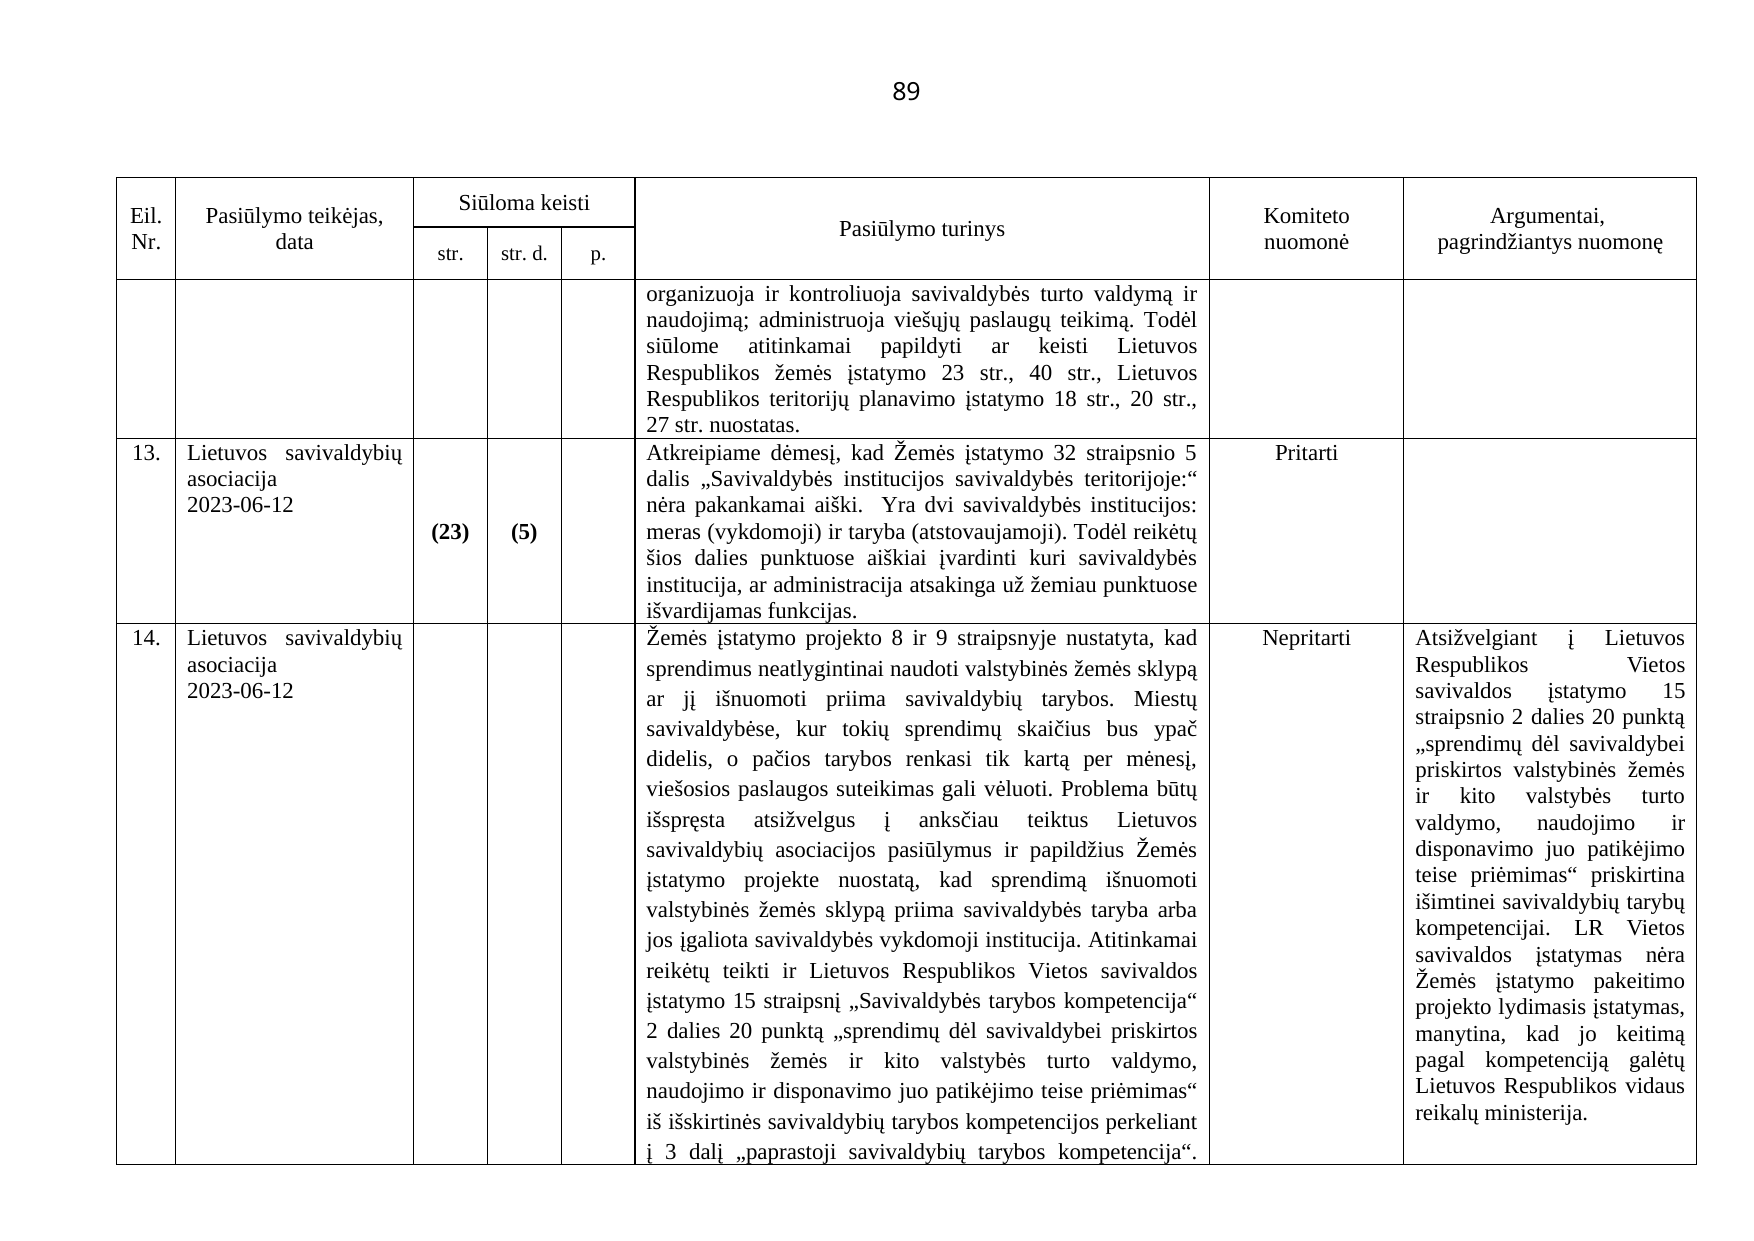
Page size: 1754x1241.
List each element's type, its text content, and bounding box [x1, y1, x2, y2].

table_cell (23) [414, 439, 487, 623]
table_cell organizuoja ir kontroliuoja savivaldybės turto valdymą ir naudojimą; administruoja viešųjų paslaugų teikimą. Todėl siūlome atitinkamai papildyti ar keisti Lietuvos Respublikos žemės įstatymo 23 str., 40 str., Lietuvos Respublikos teritorijų planavimo įstatymo 18 str., 20 str., 27 str. nuostatas. [636, 280, 1209, 438]
table_header Argumentai, pagrindžiantys nuomonę [1404, 178, 1696, 279]
table_cell Lietuvos savivaldybių asociacija 2023-06-12 [176, 439, 413, 623]
table_cell str. d. [488, 228, 561, 279]
table_cell [562, 439, 634, 623]
table_cell [1404, 439, 1696, 623]
table_cell [1404, 280, 1696, 438]
table_cell [488, 280, 561, 438]
table_cell Atsižvelgiant į Lietuvos Respublikos Vietos savivaldos įstatymo 15 straipsnio 2 dalies 20 punktą „sprendimų dėl savivaldybei priskirtos valstybinės žemės ir kito valstybės turto valdymo, naudojimo ir disponavimo juo patikėjimo teise priėmimas“ priskirtina išimtinei savivaldybių tarybų kompetencijai. LR Vietos savivaldos įstatymas nėra Žemės įstatymo pakeitimo projekto lydimasis įstatymas, manytina, kad jo keitimą pagal kompetenciją galėtų Lietuvos Respublikos vidaus reikalų ministerija. [1404, 624, 1696, 1164]
table_header Eil. Nr. [117, 178, 175, 279]
table_cell [117, 280, 175, 438]
table_cell Atkreipiame dėmesį, kad Žemės įstatymo 32 straipsnio 5 dalis „Savivaldybės institucijos savivaldybės teritorijoje:“ nėra pakankamai aiški. Yra dvi savivaldybės institucijos: meras (vykdomoji) ir taryba (atstovaujamoji). Todėl reikėtų šios dalies punktuose aiškiai įvardinti kuri savivaldybės institucija, ar administracija atsakinga už žemiau punktuose išvardijamas funkcijas. [636, 439, 1209, 623]
table_header Komiteto nuomonė [1210, 178, 1403, 279]
table_cell Žemės įstatymo projekto 8 ir 9 straipsnyje nustatyta, kad sprendimus neatlygintinai naudoti valstybinės žemės sklypą ar jį išnuomoti priima savivaldybių tarybos. Miestų savivaldybėse, kur tokių sprendimų skaičius bus ypač didelis, o pačios tarybos renkasi tik kartą per mėnesį, viešosios paslaugos suteikimas gali vėluoti. Problema būtų išspręsta atsižvelgus į anksčiau teiktus Lietuvos savivaldybių asociacijos pasiūlymus ir papildžius Žemės įstatymo projekte nuostatą, kad sprendimą išnuomoti valstybinės žemės sklypą priima savivaldybės taryba arba jos įgaliota savivaldybės vykdomoji institucija. Atitinkamai reikėtų teikti ir Lietuvos Respublikos Vietos savivaldos įstatymo 15 straipsnį „Savivaldybės tarybos kompetencija“ 2 dalies 20 punktą „sprendimų dėl savivaldybei priskirtos valstybinės žemės ir kito valstybės turto valdymo, naudojimo ir disponavimo juo patikėjimo teise priėmimas“ iš išskirtinės savivaldybių tarybos kompetencijos perkeliant į 3 dalį „paprastoji savivaldybių tarybos kompetencija“. [636, 624, 1209, 1164]
table_header Pasiūlymo teikėjas, data [176, 178, 413, 279]
table_cell [414, 624, 487, 1164]
table_cell Pritarti [1210, 439, 1403, 623]
table_cell Nepritarti [1210, 624, 1403, 1164]
table_header Pasiūlymo turinys [636, 178, 1209, 279]
table_cell str. [414, 228, 487, 279]
table_cell [176, 280, 413, 438]
table_cell p. [562, 228, 634, 279]
table_cell [562, 624, 634, 1164]
table_cell (5) [488, 439, 561, 623]
table_cell [488, 624, 561, 1164]
table_cell 14. [117, 624, 175, 1164]
table_cell [562, 280, 634, 438]
table_cell [1210, 280, 1403, 438]
table_cell Lietuvos savivaldybių asociacija 2023-06-12 [176, 624, 413, 1164]
table_cell 13. [117, 439, 175, 623]
table_header Siūloma keisti [414, 178, 634, 226]
table_cell [414, 280, 487, 438]
